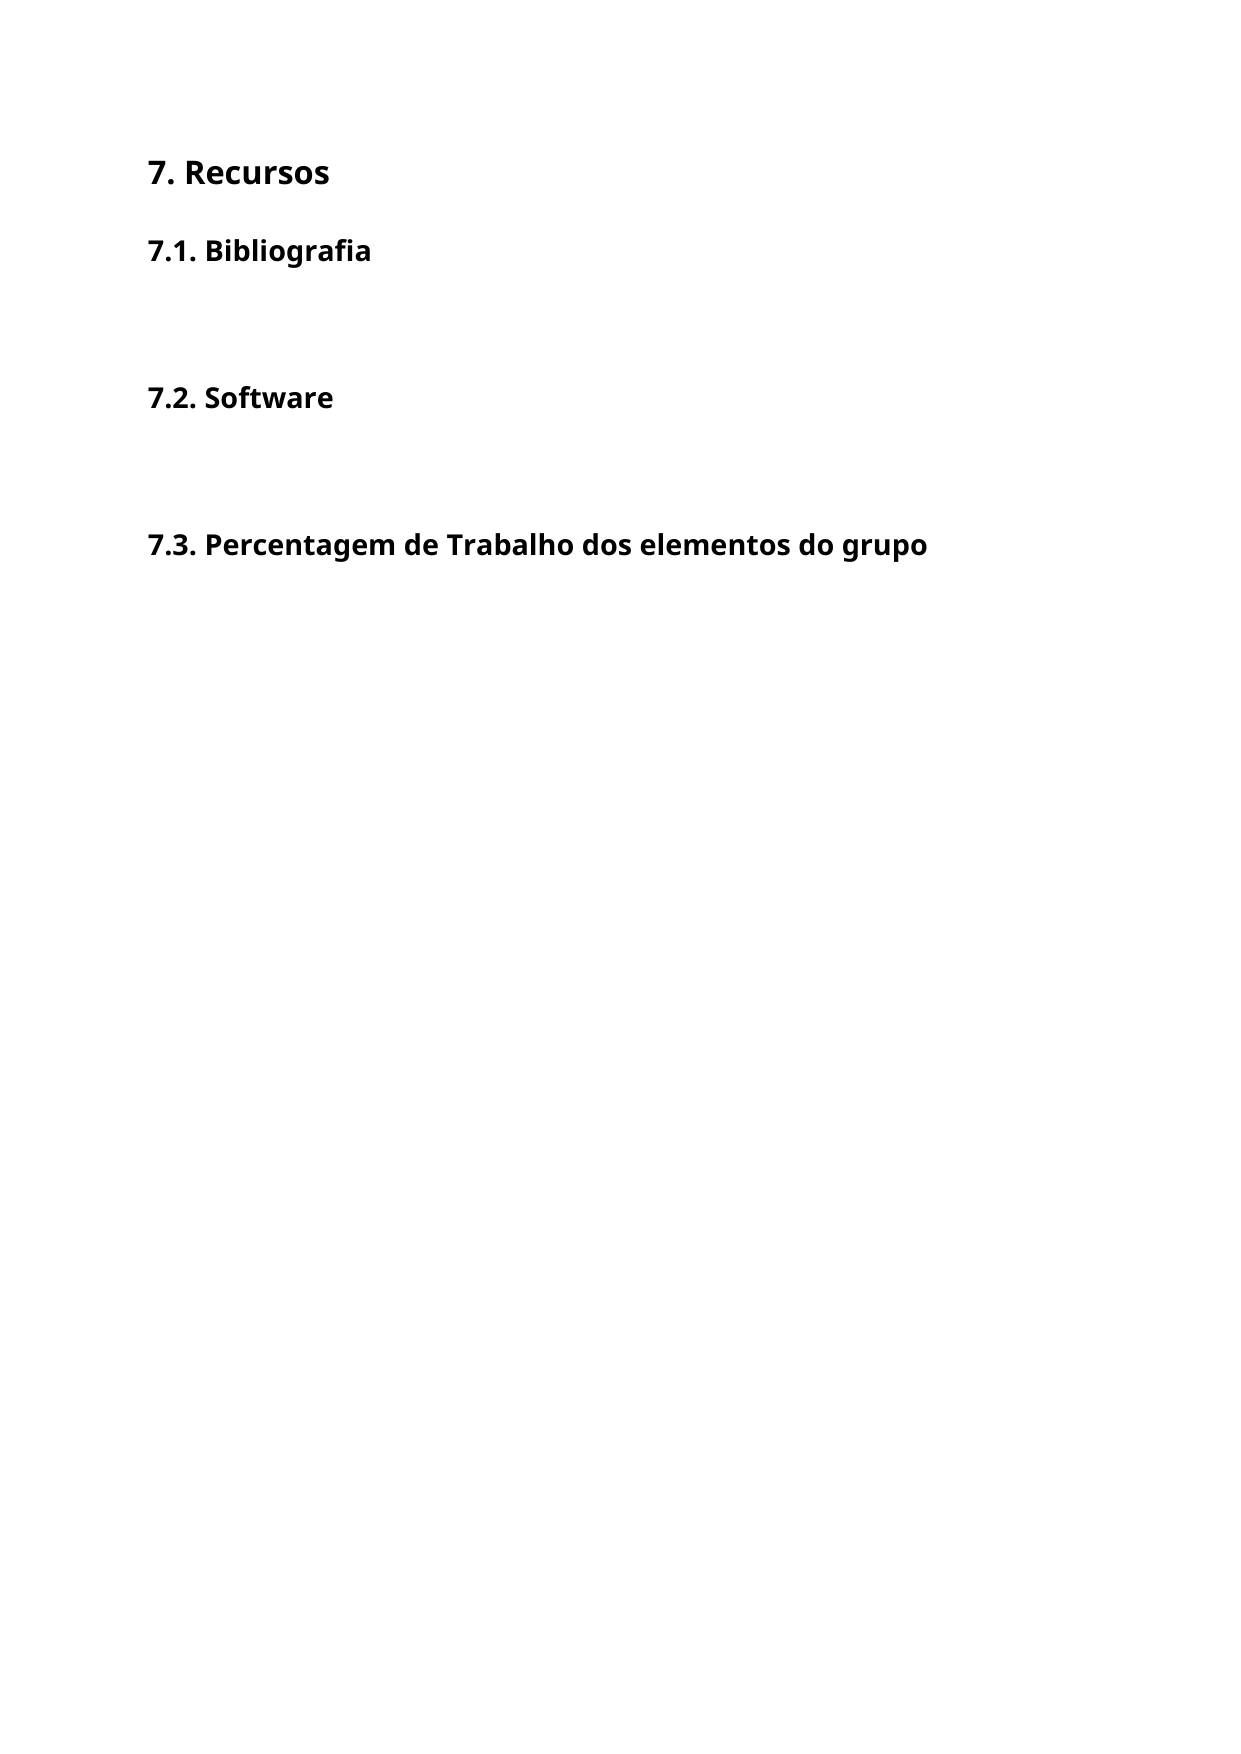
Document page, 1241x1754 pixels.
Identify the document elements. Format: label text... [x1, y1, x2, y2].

text 7. Recursos [148, 150, 1092, 194]
text 7.3. Percentagem de Trabalho dos elementos do grupo [148, 524, 1092, 563]
text 7.1. Bibliografia [148, 231, 1092, 270]
text 7.2. Software [148, 378, 1092, 417]
